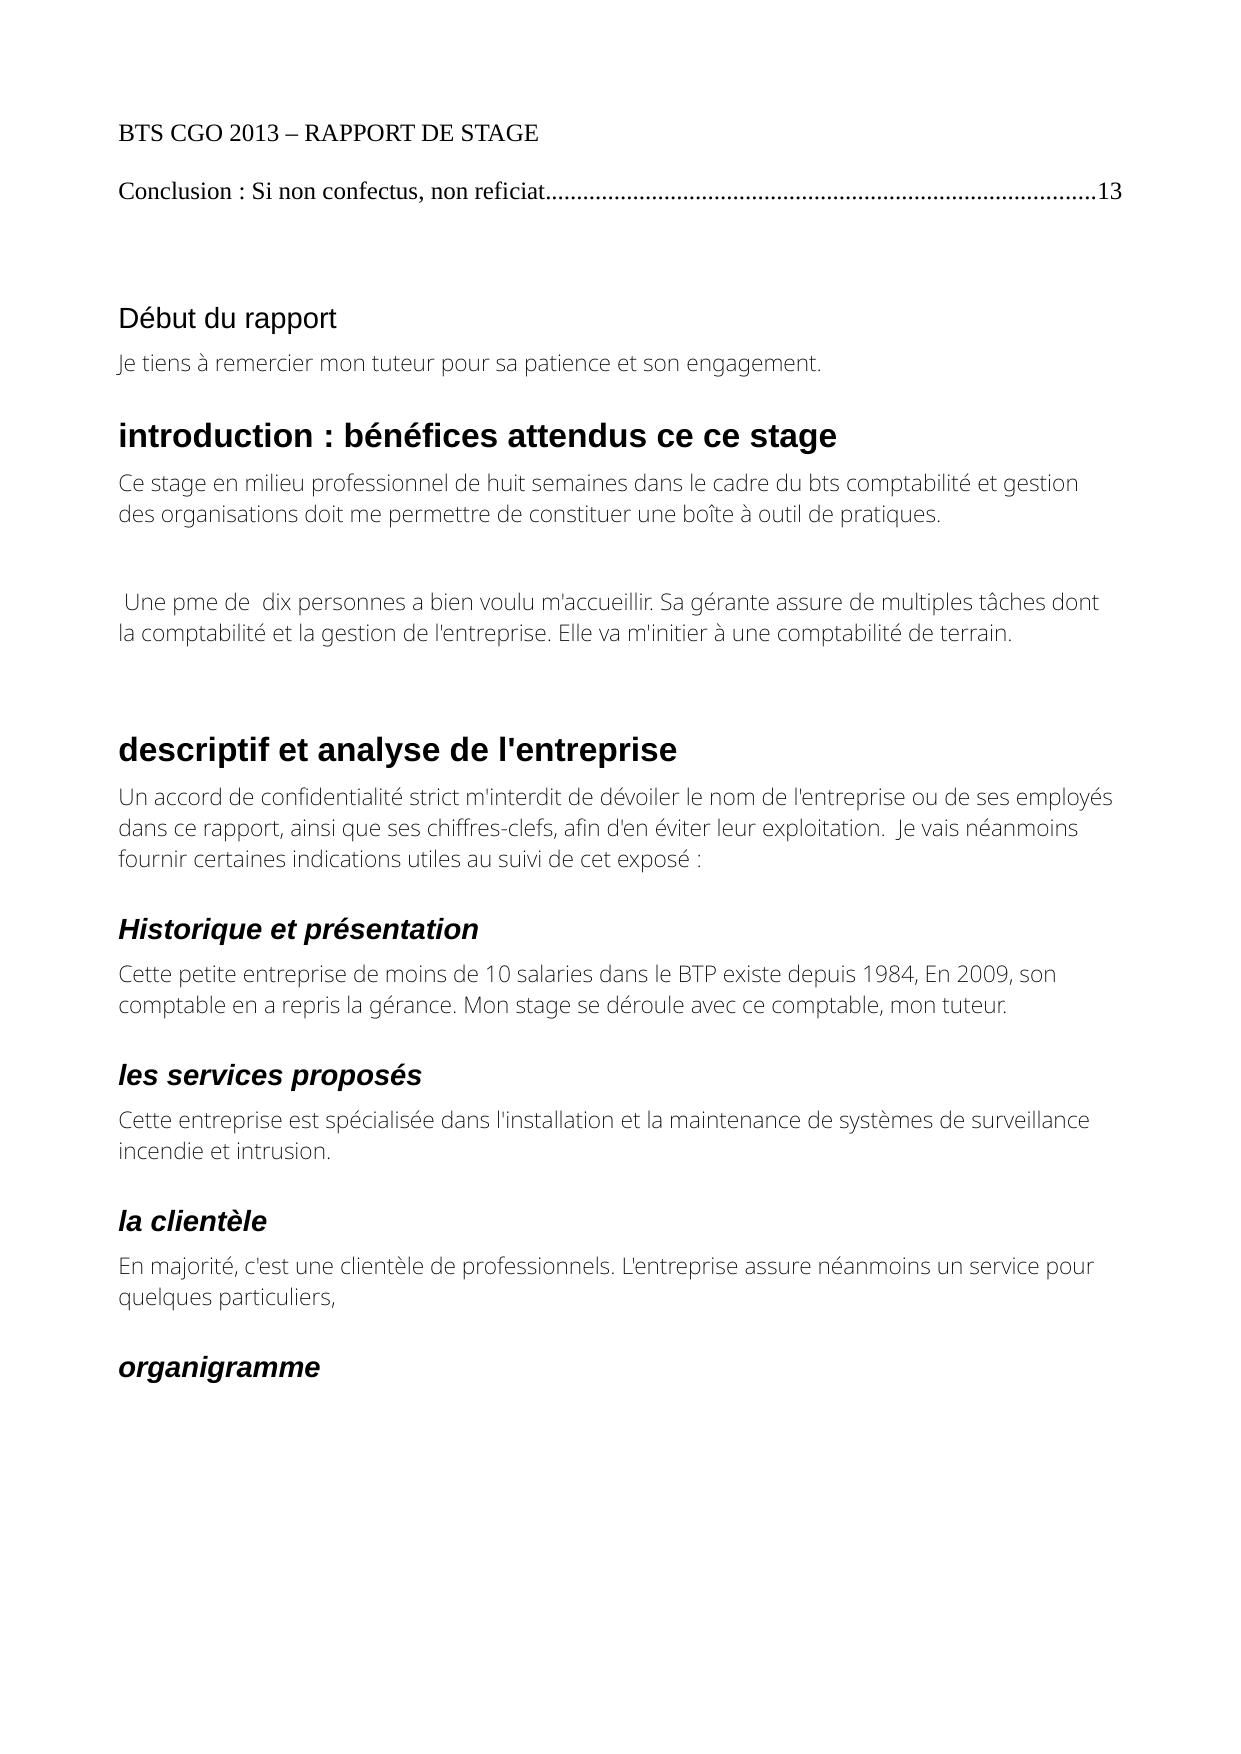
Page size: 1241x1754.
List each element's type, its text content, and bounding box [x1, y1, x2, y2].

subtitle descriptif et analyse de l'entreprise [118, 729, 1122, 768]
text Conclusion : Si non confectus, non reficiat. 13 [118, 176, 1122, 205]
subtitle Historique et présentation [118, 912, 1122, 946]
text Cette entreprise est spécialisée dans l'installation et la maintenance de systèmes de surveillance incendie et intrusion. [118, 1104, 1122, 1167]
text Ce stage en milieu professionnel de huit semaines dans le cadre du bts comptabilité et gestion des organisations doit me permettre de constituer une boîte à outil de pratiques. [118, 467, 1122, 529]
text En majorité, c'est une clientèle de professionnels. L'entreprise assure néanmoins un service pour quelques particuliers, [118, 1250, 1122, 1313]
subtitle Début du rapport [118, 301, 1122, 335]
subtitle organigramme [118, 1350, 1122, 1384]
text Cette petite entreprise de moins de 10 salaries dans le BTP existe depuis 1984, En 2009, son comptable en a repris la gérance. Mon stage se déroule avec ce comptable, mon tuteur. [118, 958, 1122, 1021]
subtitle la clientèle [118, 1204, 1122, 1238]
text Un accord de confidentialité strict m'interdit de dévoiler le nom de l'entreprise ou de ses employés dans ce rapport, ainsi que ses chiffres-clefs, afin d'en éviter leur exploitation. Je vais néanmoins fournir certaines indications utiles au suivi de cet exposé : [118, 781, 1122, 874]
text Je tiens à remercier mon tuteur pour sa patience et son engagement. [118, 347, 1122, 378]
subtitle introduction : bénéfices attendus ce ce stage [118, 416, 1122, 454]
subtitle les services proposés [118, 1058, 1122, 1092]
text Une pme de dix personnes a bien voulu m'accueillir. Sa gérante assure de multiples tâches dont la comptabilité et la gestion de l'entreprise. Elle va m'initier à une comptabilité de terrain. [118, 586, 1122, 648]
